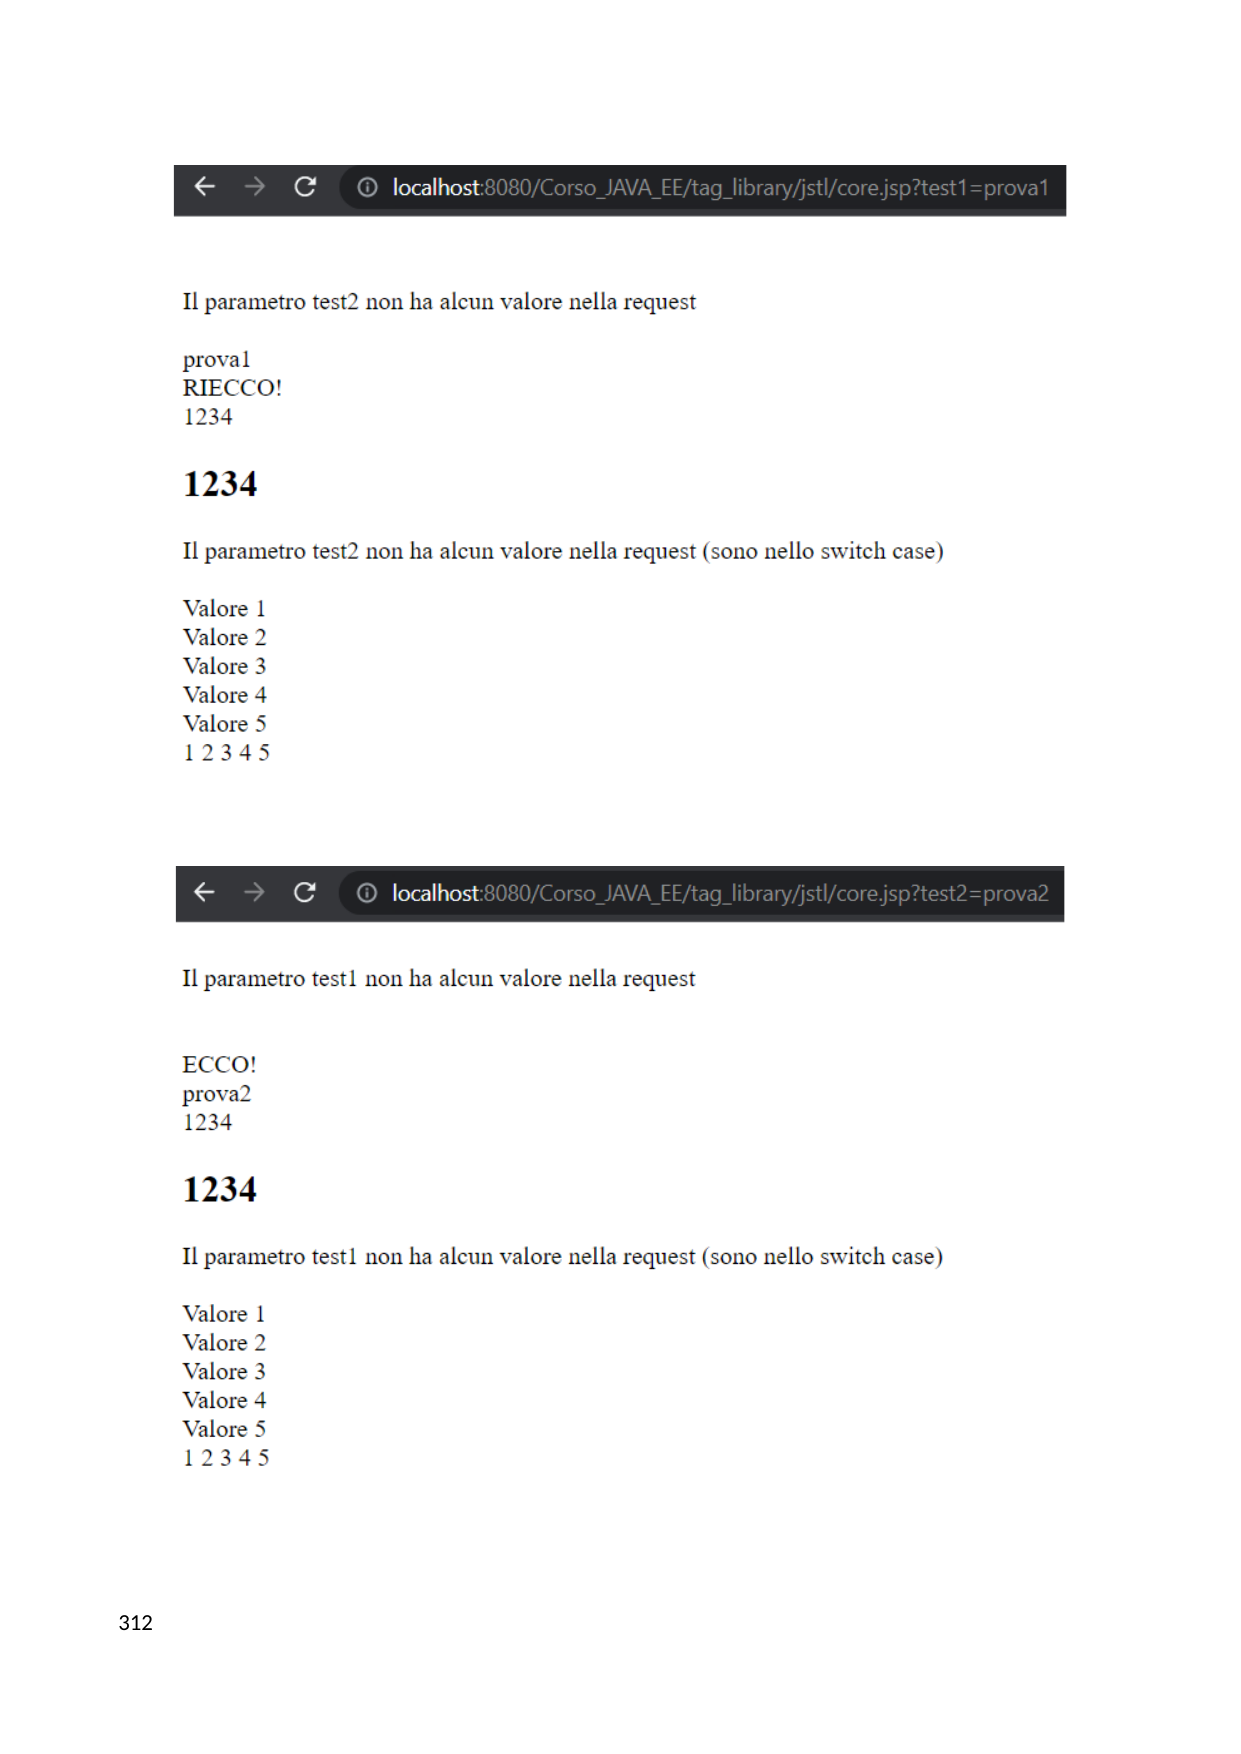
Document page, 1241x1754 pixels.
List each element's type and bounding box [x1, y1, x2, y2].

picture [173, 165, 1067, 827]
picture [175, 866, 1065, 1566]
